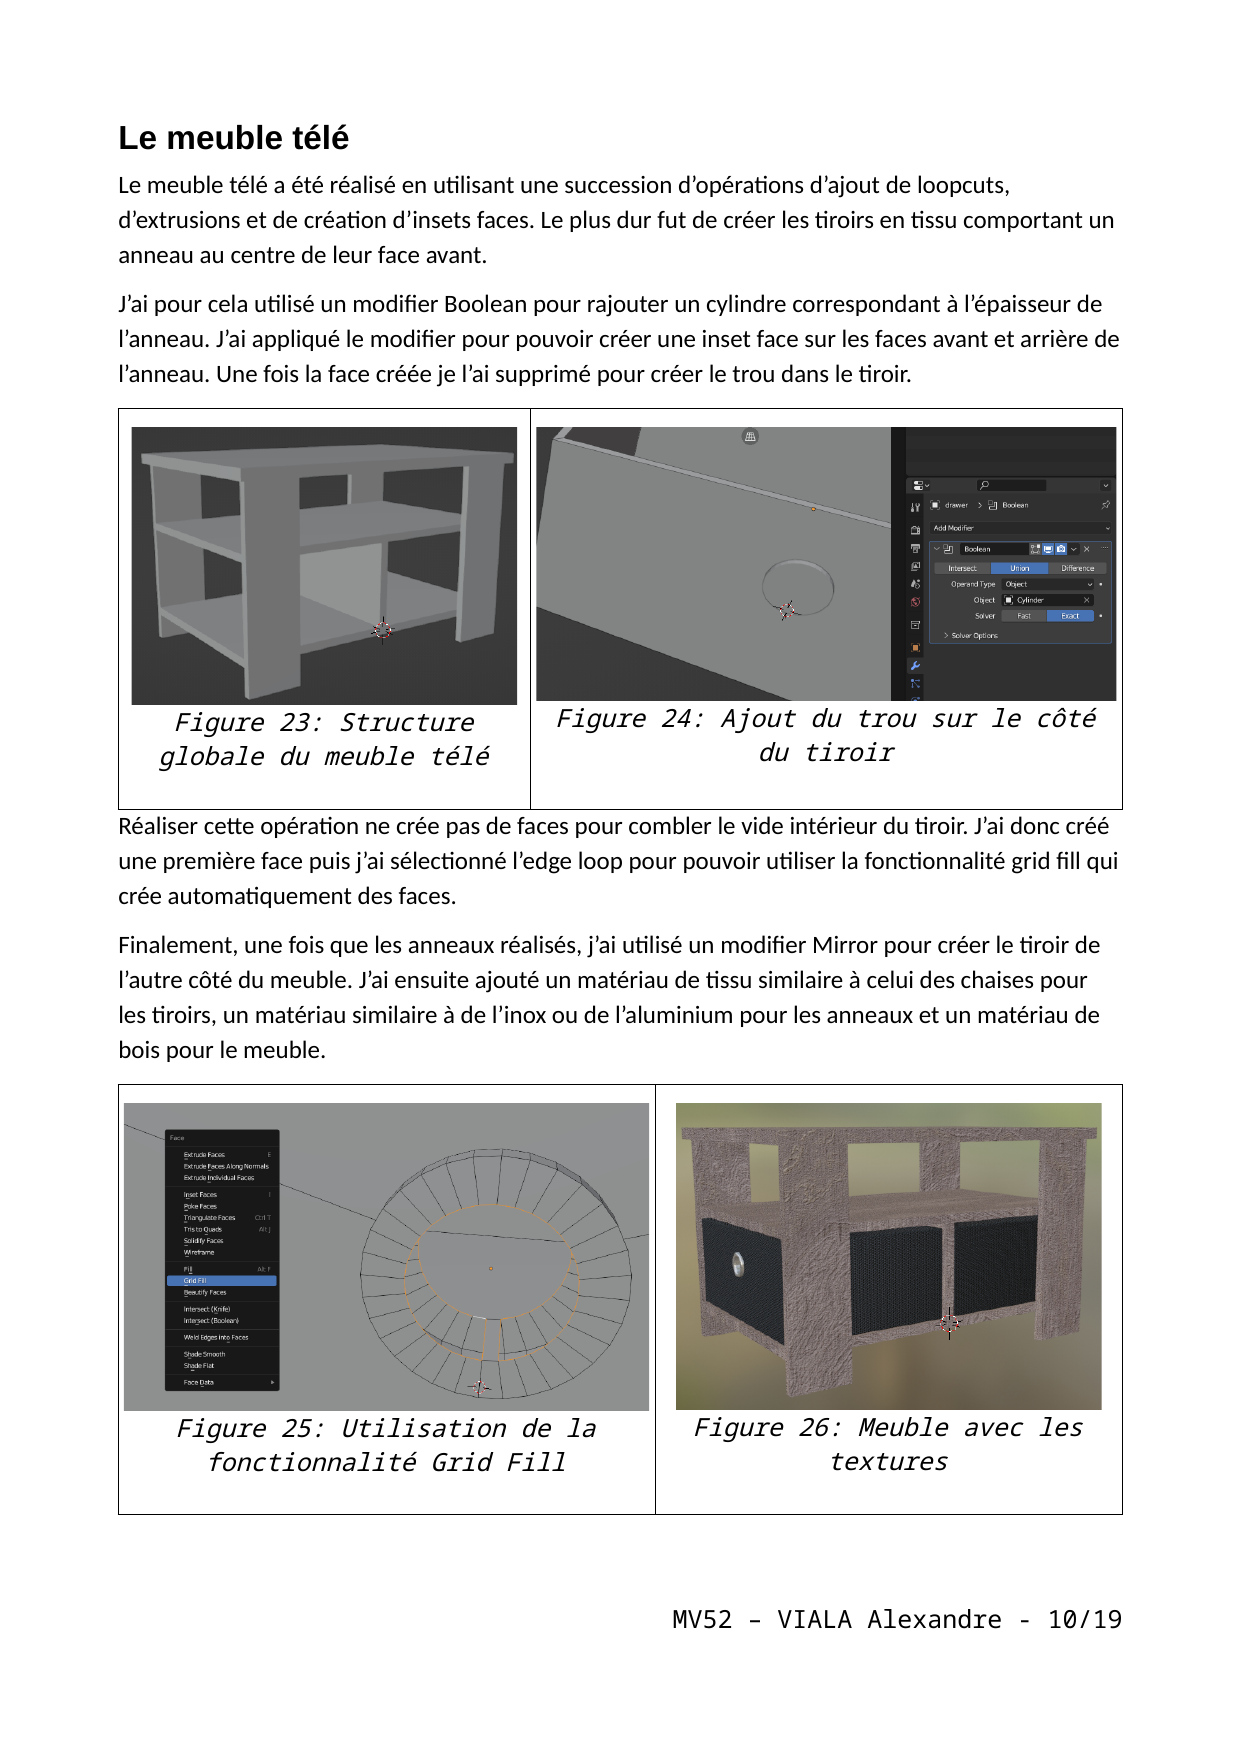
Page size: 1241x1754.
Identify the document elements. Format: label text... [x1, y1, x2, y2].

table_header [531, 409, 1122, 809]
text Le meuble télé a été réalisé en utilisant une succession d’opérations d’ajout de loopcuts, d’extrusions et de création d’insets faces. Le plus dur fut de créer les tiroirs en tissu comportant un anneau au centre de leur face avant. [118, 169, 1122, 269]
picture [131, 427, 518, 705]
text Finalement, une fois que les anneaux réalisés, j’ai utilisé un modifier Mirror pour créer le tiroir de l’autre côté du meuble. J’ai ensuite ajouté un matériau de tissu similaire à celui des chaises pour les tiroirs, un matériau similaire à de l’inox ou de l’aluminium pour les anneaux et un matériau de bois pour le meuble. [118, 930, 1122, 1065]
text Réaliser cette opération ne crée pas de faces pour combler le vide intérieur du tiroir. J’ai donc créé une première face puis j’ai sélectionné l’edge loop pour pouvoir utiliser la fonctionnalité grid fill qui crée automatiquement des faces. [118, 810, 1122, 911]
table_header [119, 1085, 655, 1514]
table_header [119, 409, 530, 809]
picture [536, 427, 1117, 701]
subtitle Le meuble télé [118, 118, 1122, 157]
picture [123, 1103, 650, 1411]
picture [676, 1103, 1102, 1410]
text J’ai pour cela utilisé un modifier Boolean pour rajouter un cylindre correspondant à l’épaisseur de l’anneau. J’ai appliqué le modifier pour pouvoir créer une inset face sur les faces avant et arrière de l’anneau. Une fois la face créée je l’ai supprimé pour créer le trou dans le tiroir. [118, 289, 1122, 389]
table_header [656, 1085, 1122, 1514]
